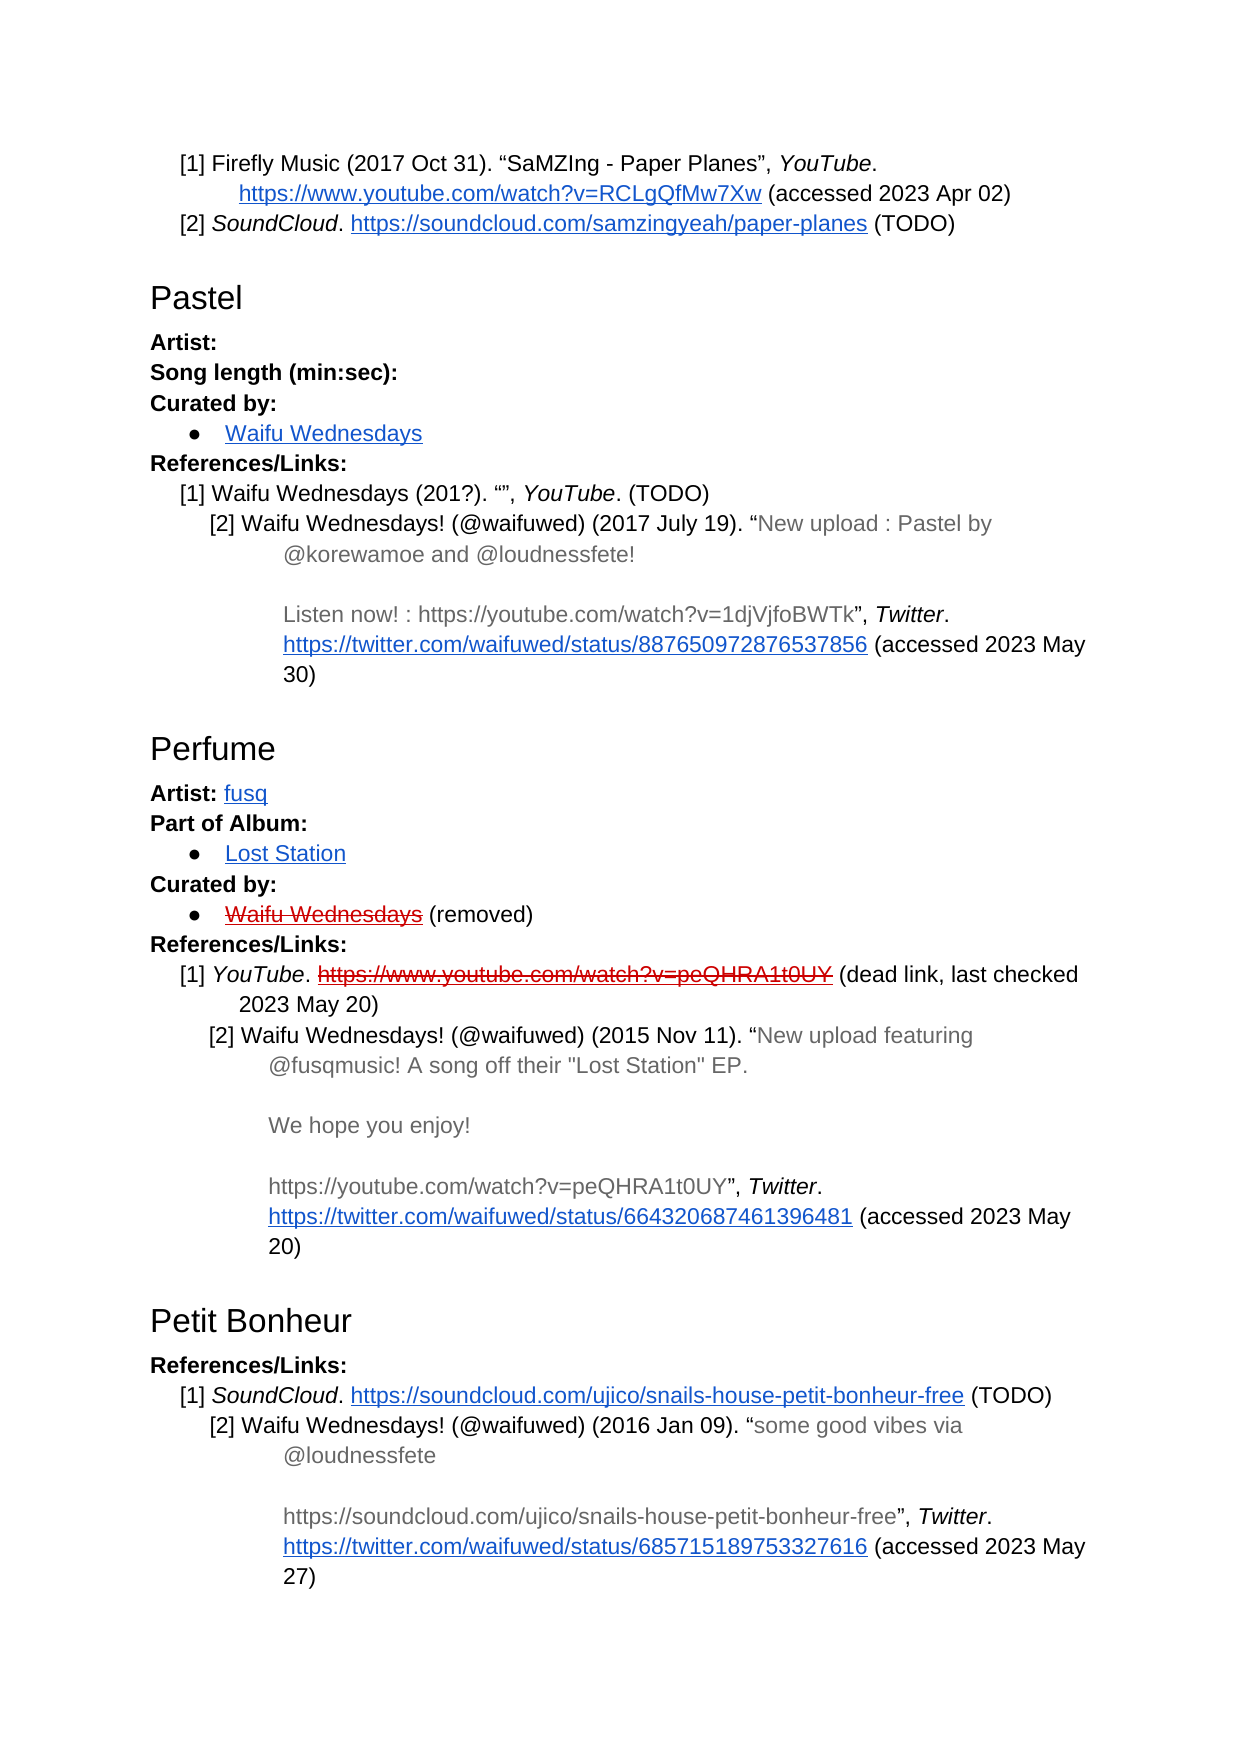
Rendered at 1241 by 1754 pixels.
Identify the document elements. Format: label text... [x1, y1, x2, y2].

text Artist: [150, 329, 1090, 355]
list Waifu Wednesdays [187, 420, 1090, 446]
text [2] Waifu Wednesdays! (@waifuwed) (2016 Jan 09). “some good vibes via @loudnessfete https://soundcloud.com/ujico/snails-house-petit-bonheur-free”, Twitter. https://twitter.com/waifuwed/status/685715189753327616 (accessed 2023 May 27) [209, 1412, 1090, 1589]
text Artist: fusq [150, 780, 1090, 806]
text Song length (min:sec): [150, 359, 1090, 386]
text Part of Album: [150, 810, 1090, 837]
list Waifu Wednesdays (removed) [187, 901, 1090, 927]
subtitle Petit Bonheur [150, 1301, 1090, 1339]
text References/Links: [150, 450, 1090, 476]
subtitle Perfume [150, 729, 1090, 767]
text Curated by: [150, 389, 1090, 416]
text [1] Firefly Music (2017 Oct 31). “SaMZIng - Paper Planes”, YouTube. https://www.youtube.com/watch?v=RCLgQfMw7Xw (accessed 2023 Apr 02) [179, 150, 1090, 207]
text [1] Waifu Wednesdays (201?). “”, YouTube. (TODO) [179, 480, 1090, 506]
text [1] SoundCloud. https://soundcloud.com/ujico/snails-house-petit-bonheur-free (TODO) [179, 1382, 1090, 1408]
text References/Links: [150, 1352, 1090, 1378]
text [2] Waifu Wednesdays! (@waifuwed) (2015 Nov 11). “New upload featuring @fusqmusic! A song off their "Lost Station" EP. We hope you enjoy! https://youtube.com/watch?v=peQHRA1t0UY”, Twitter. https://twitter.com/waifuwed/status/664320687461396481 (accessed 2023 May 20) [209, 1022, 1090, 1259]
text [2] SoundCloud. https://soundcloud.com/samzingyeah/paper-planes (TODO) [179, 210, 1090, 237]
text References/Links: [150, 931, 1090, 957]
text [2] Waifu Wednesdays! (@waifuwed) (2017 July 19). “New upload : Pastel by @korewamoe and @loudnessfete! Listen now! : https://youtube.com/watch?v=1djVjfoBWTk”, Twitter. https://twitter.com/waifuwed/status/887650972876537856 (accessed 2023 May 30) [209, 510, 1090, 688]
list Lost Station [187, 840, 1090, 867]
subtitle Pastel [150, 278, 1090, 317]
text Curated by: [150, 871, 1090, 897]
text [1] YouTube. https://www.youtube.com/watch?v=peQHRA1t0UY (dead link, last checked 2023 May 20) [179, 961, 1090, 1018]
